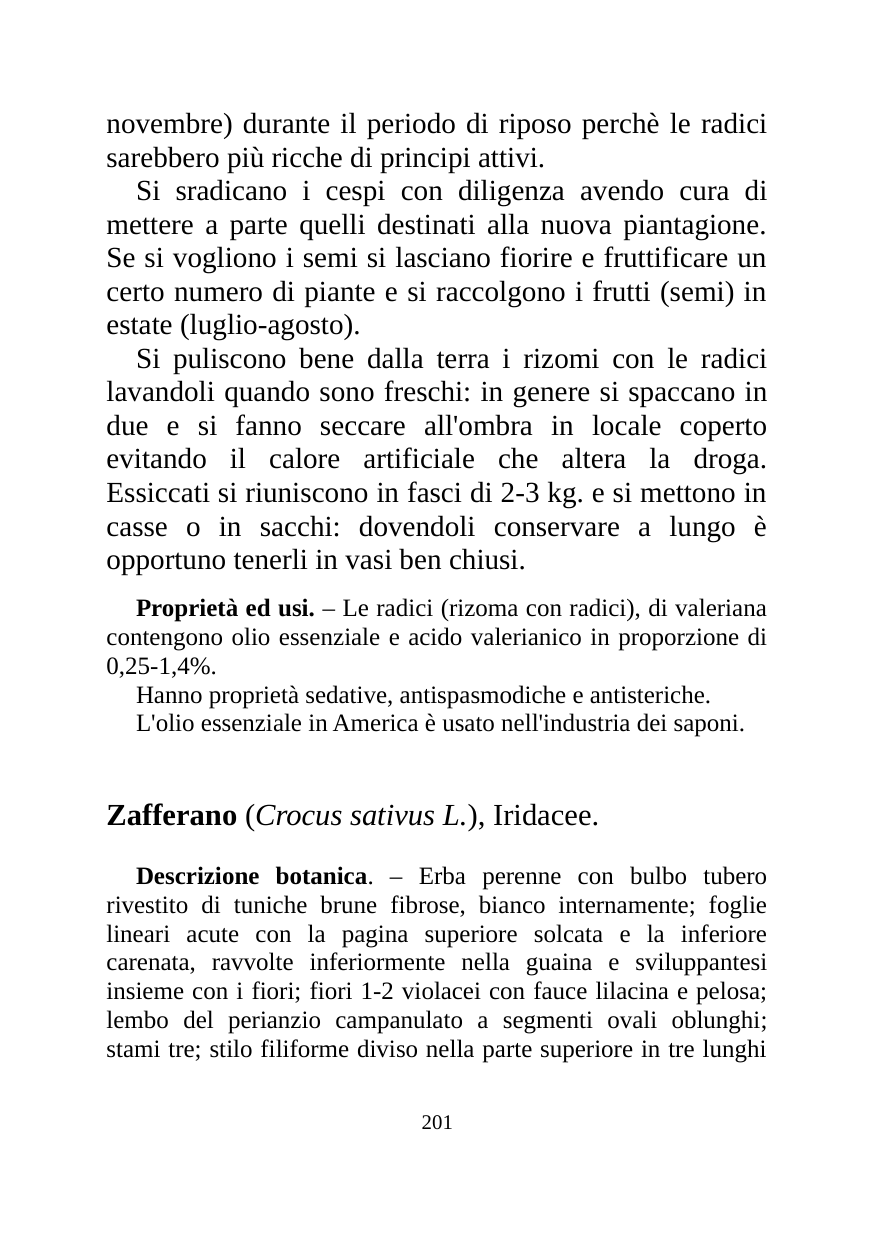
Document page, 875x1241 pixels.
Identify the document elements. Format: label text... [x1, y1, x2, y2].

text Hanno proprietà sedative, antispasmodiche e antisteriche. [106, 680, 768, 708]
text novembre) durante il periodo di riposo perchè le radici sarebbero più ricche di principi attivi. [106, 106, 768, 173]
subtitle Zafferano (Crocus sativus L.), Iridacee. [106, 796, 768, 832]
text L'olio essenziale in America è usato nell'industria dei saponi. [106, 708, 768, 737]
text Si sradicano i cespi con diligenza avendo cura di mettere a parte quelli destinati alla nuova piantagione. Se si vogliono i semi si lasciano fiorire e fruttificare un certo numero di piante e si raccolgono i frutti (semi) in estate (luglio-agosto). [106, 173, 768, 341]
text Proprietà ed usi. – Le radici (rizoma con radici), di valeriana contengono olio essenziale e acido valerianico in proporzione di 0,25-1,4%. [106, 593, 768, 680]
text Descrizione botanica. – Erba perenne con bulbo tubero rivestito di tuniche brune fibrose, bianco internamente; foglie lineari acute con la pagina superiore solcata e la inferiore carenata, ravvolte inferiormente nella guaina e sviluppantesi insieme con i fiori; fiori 1-2 violacei con fauce lilacina e pelosa; lembo del perianzio campanulato a segmenti ovali oblunghi; stami tre; stilo filiforme diviso nella parte superiore in tre lunghi [106, 861, 768, 1062]
text Si puliscono bene dalla terra i rizomi con le radici lavandoli quando sono freschi: in genere si spaccano in due e si fanno seccare all'ombra in locale coperto evitando il calore artificiale che altera la droga. Essiccati si riuniscono in fasci di 2-3 kg. e si mettono in casse o in sacchi: dovendoli conservare a lungo è opportuno tenerli in vasi ben chiusi. [106, 341, 768, 576]
